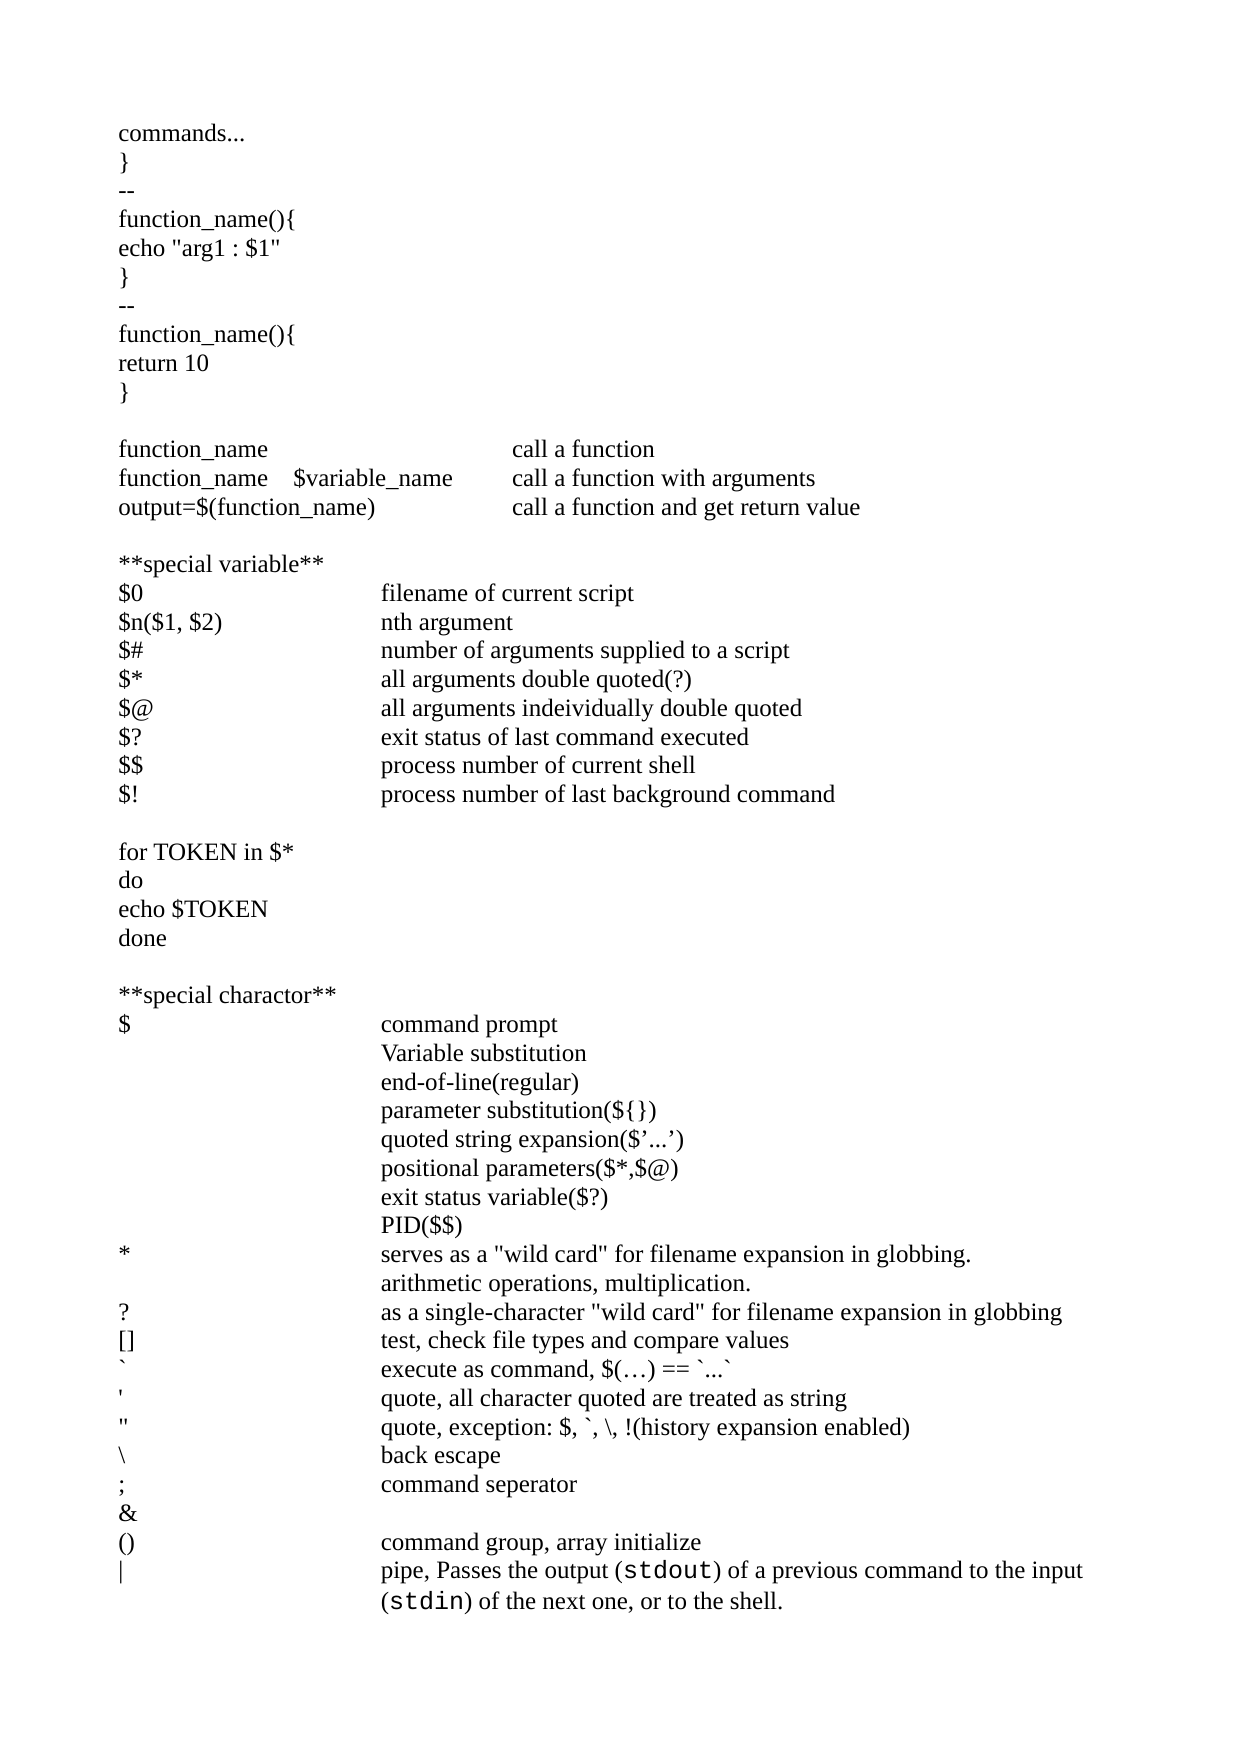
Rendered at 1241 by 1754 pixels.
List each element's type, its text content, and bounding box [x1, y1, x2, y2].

text \ back escape [118, 1441, 1122, 1469]
text return 10 [118, 348, 1122, 377]
text parameter substitution(${}) [118, 1096, 1122, 1124]
text **special variable** [118, 549, 1122, 578]
text exit status variable($?) [118, 1182, 1122, 1211]
text ' quote, all character quoted are treated as string [118, 1383, 1122, 1412]
text [] test, check file types and compare values [118, 1326, 1122, 1354]
text PID($$) [118, 1211, 1122, 1239]
text output=$(function_name) call a function and get return value [118, 492, 1122, 521]
text $@ all arguments indeividually double quoted [118, 693, 1122, 722]
text echo "arg1 : $1" [118, 233, 1122, 262]
text $ command prompt [118, 1009, 1122, 1038]
text $* all arguments double quoted(?) [118, 664, 1122, 693]
text **special charactor** [118, 981, 1122, 1009]
text Variable substitution [118, 1038, 1122, 1067]
text } [118, 147, 1122, 176]
text " quote, exception: $, `, \, !(history expansion enabled) [118, 1412, 1122, 1441]
text -- [118, 291, 1122, 319]
text | pipe, Passes the output (stdout) of a previous command to the input (stdin) of the next one, or to the shell. [118, 1556, 1122, 1617]
text * serves as a "wild card" for filename expansion in globbing. [118, 1239, 1122, 1268]
text arithmetic operations, multiplication. [118, 1268, 1122, 1297]
text function_name(){ [118, 319, 1122, 348]
text $n($1, $2) nth argument [118, 607, 1122, 636]
text done [118, 923, 1122, 952]
text } [118, 262, 1122, 291]
text commands... [118, 118, 1122, 147]
text end-of-line(regular) [118, 1067, 1122, 1096]
text quoted string expansion($’...’) [118, 1124, 1122, 1153]
text $! process number of last background command [118, 779, 1122, 808]
text -- [118, 176, 1122, 204]
text ` execute as command, $(…) == `...` [118, 1354, 1122, 1383]
text $# number of arguments supplied to a script [118, 636, 1122, 664]
text $0 filename of current script [118, 578, 1122, 607]
text positional parameters($*,$@) [118, 1153, 1122, 1182]
text function_name(){ [118, 204, 1122, 233]
text () command group, array initialize [118, 1527, 1122, 1556]
text $? exit status of last command executed [118, 722, 1122, 751]
text ; command seperator [118, 1469, 1122, 1498]
text $$ process number of current shell [118, 751, 1122, 779]
text } [118, 377, 1122, 406]
text for TOKEN in $* [118, 837, 1122, 866]
text ? as a single-character "wild card" for filename expansion in globbing [118, 1297, 1122, 1326]
text function_name call a function [118, 434, 1122, 463]
text do [118, 866, 1122, 894]
text & [118, 1498, 1122, 1527]
text echo $TOKEN [118, 894, 1122, 923]
text function_name $variable_name call a function with arguments [118, 463, 1122, 492]
